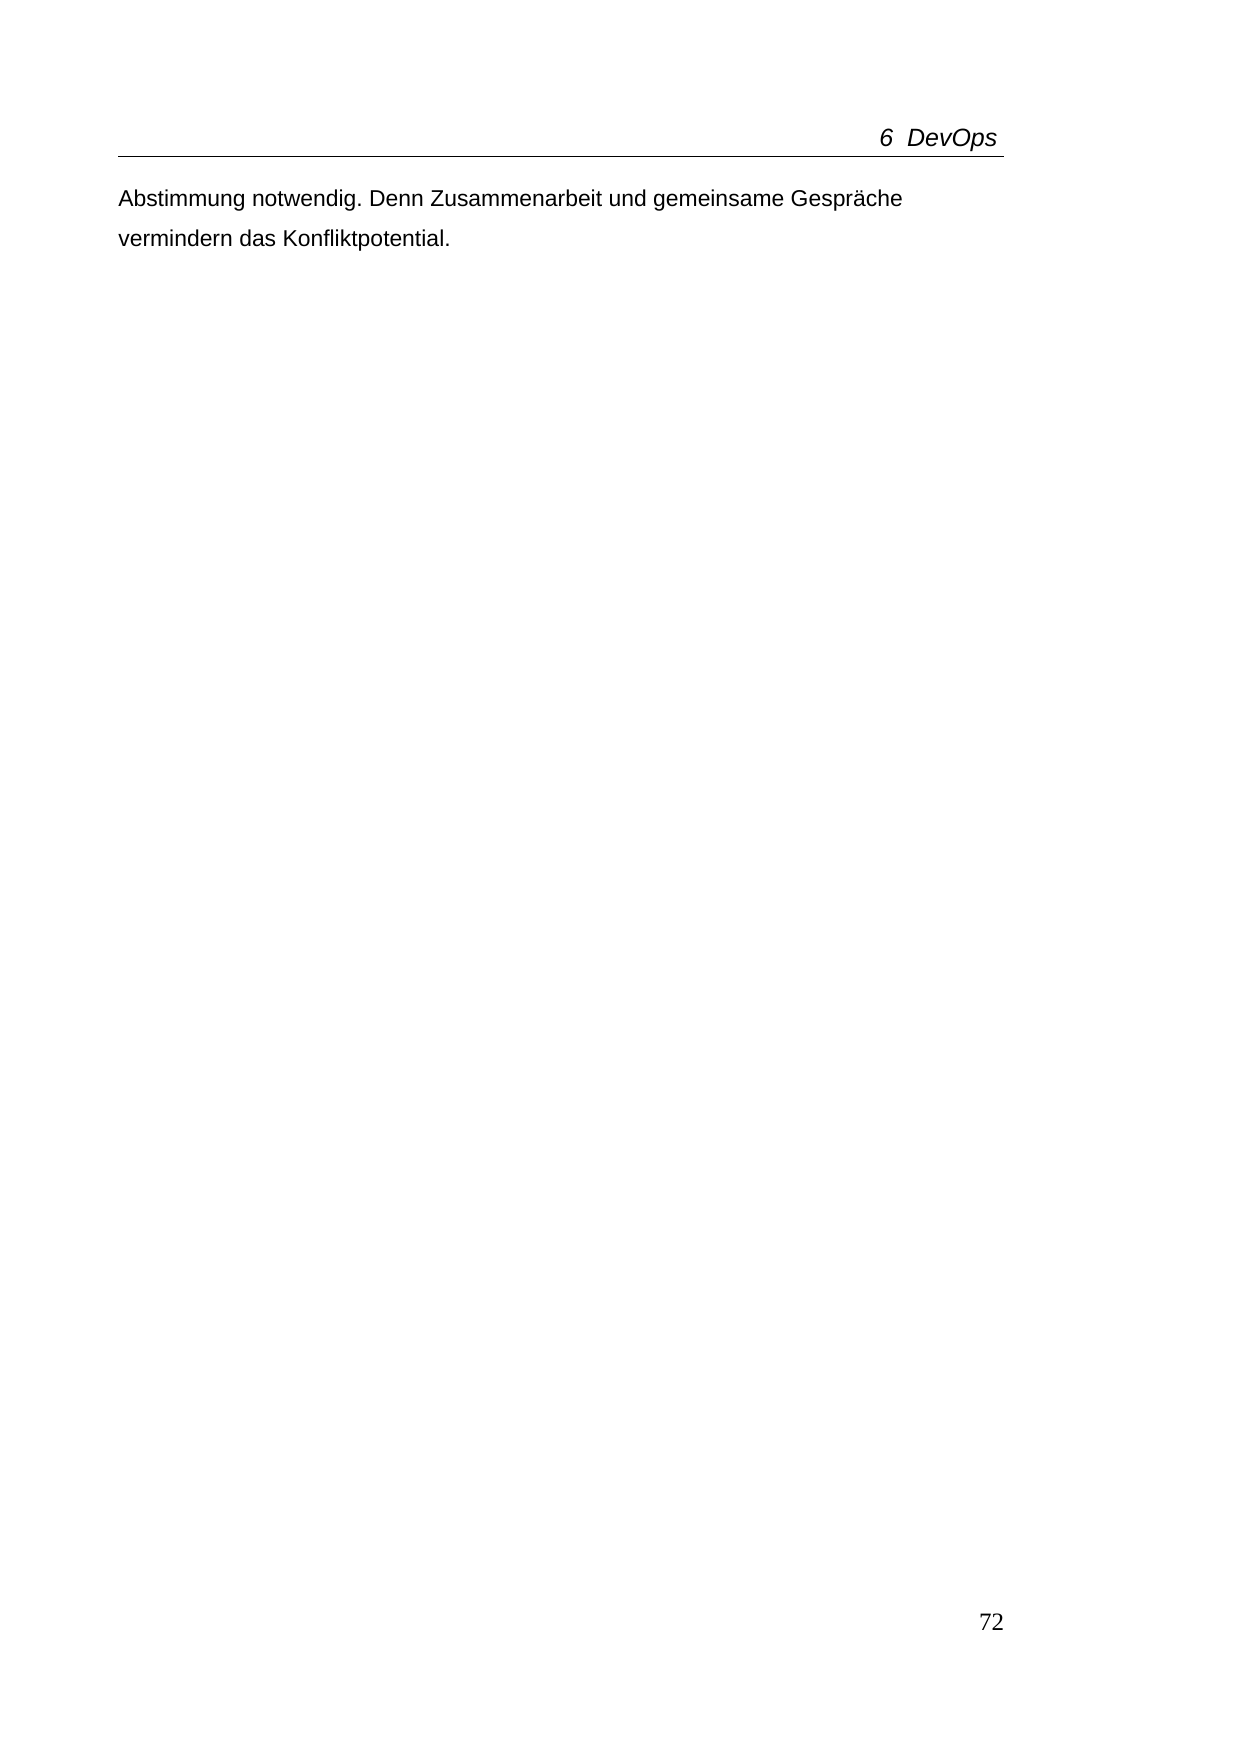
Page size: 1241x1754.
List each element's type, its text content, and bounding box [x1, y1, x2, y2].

text Abstimmung notwendig. Denn Zusammenarbeit und gemeinsame Gespräche vermindern das Konfliktpotential. [118, 185, 1004, 251]
